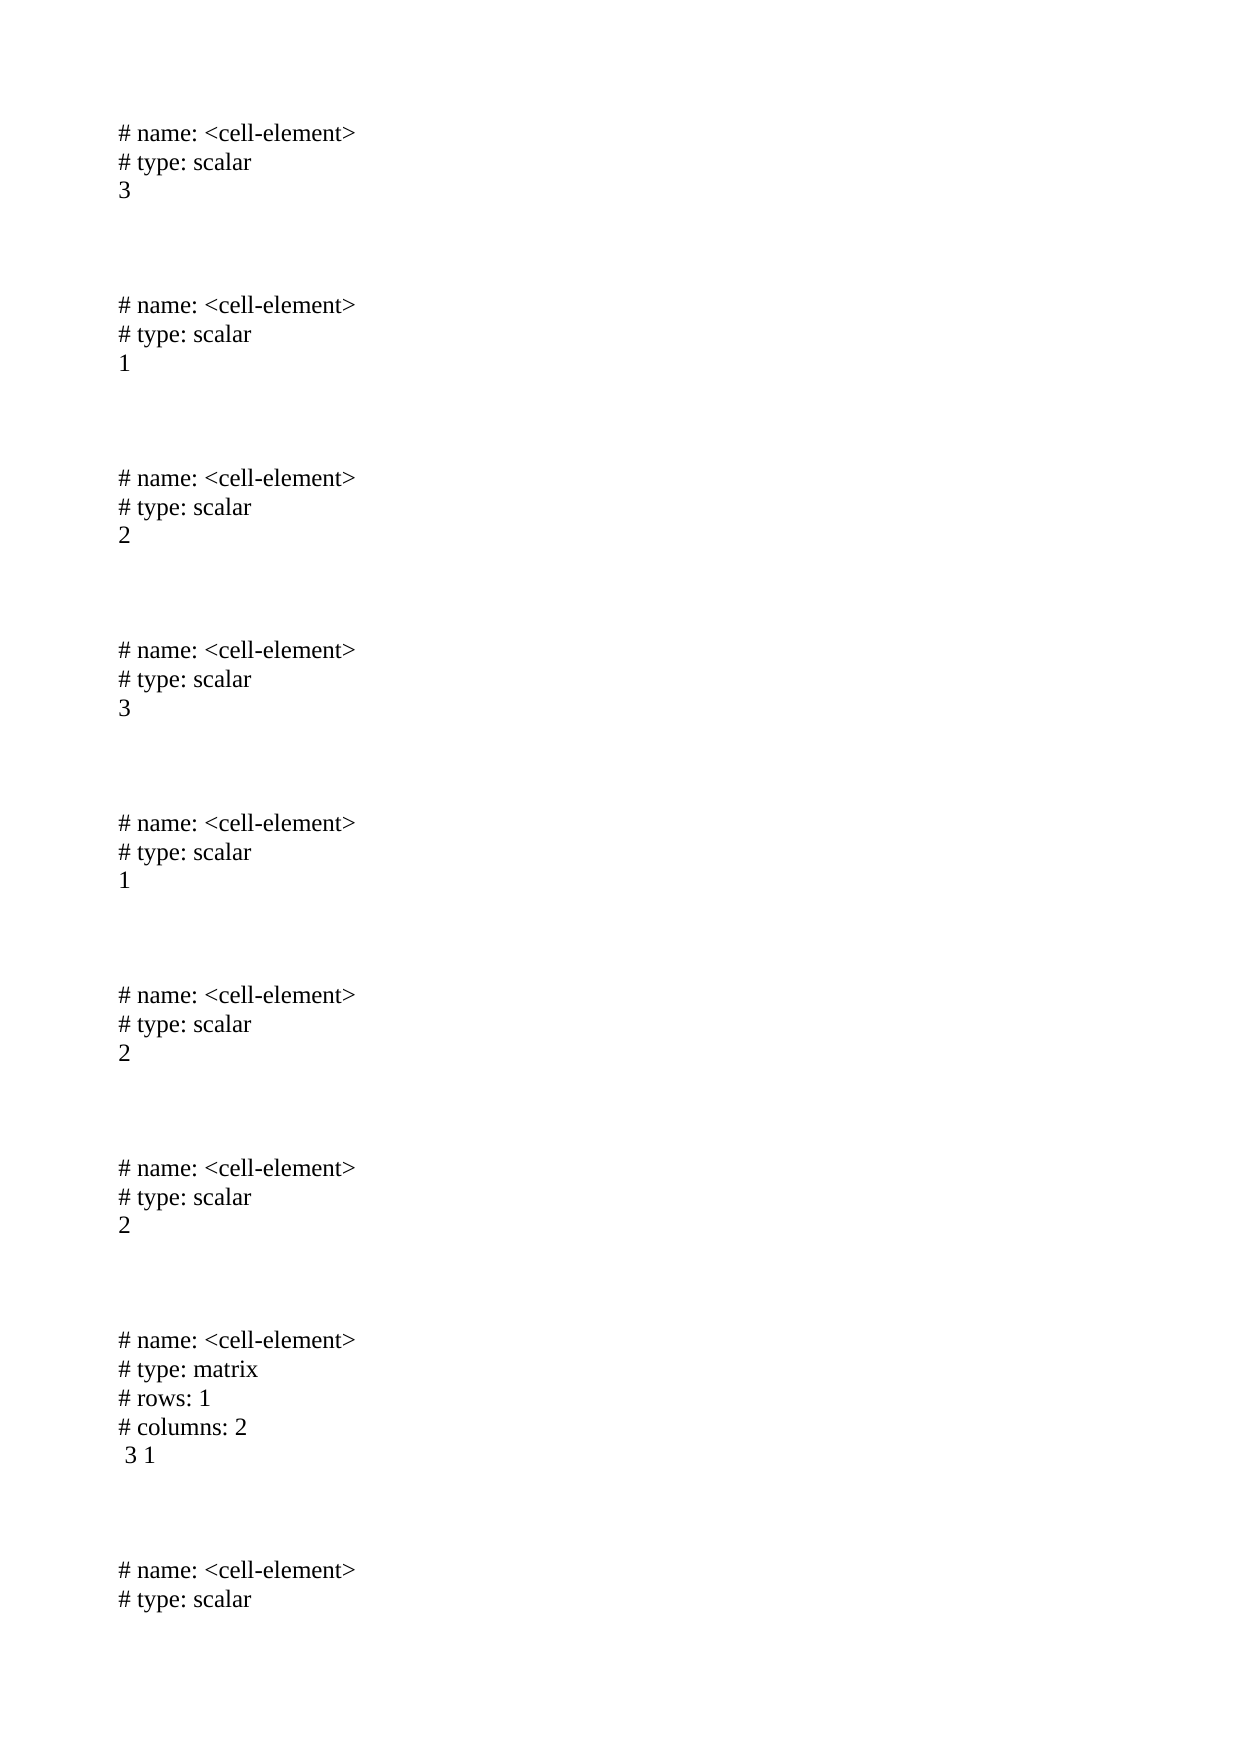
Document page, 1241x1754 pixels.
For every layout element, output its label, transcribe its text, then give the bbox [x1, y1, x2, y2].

text 3 [118, 693, 1122, 722]
text 1 [118, 348, 1122, 377]
text 2 [118, 1211, 1122, 1239]
text # type: scalar [118, 1009, 1122, 1038]
text 1 [118, 866, 1122, 894]
text 3 [118, 176, 1122, 204]
text # type: matrix [118, 1354, 1122, 1383]
text 3 1 [118, 1441, 1122, 1469]
text 2 [118, 521, 1122, 549]
text # name: <cell-element> [118, 1153, 1122, 1182]
text # type: scalar [118, 837, 1122, 866]
text # name: <cell-element> [118, 291, 1122, 319]
text # name: <cell-element> [118, 1326, 1122, 1354]
text # name: <cell-element> [118, 1556, 1122, 1584]
text # type: scalar [118, 1584, 1122, 1613]
text # name: <cell-element> [118, 118, 1122, 147]
text # name: <cell-element> [118, 981, 1122, 1009]
text 2 [118, 1038, 1122, 1067]
text # type: scalar [118, 147, 1122, 176]
text # rows: 1 [118, 1383, 1122, 1412]
text # type: scalar [118, 492, 1122, 521]
text # type: scalar [118, 319, 1122, 348]
text # type: scalar [118, 1182, 1122, 1211]
text # columns: 2 [118, 1412, 1122, 1441]
text # name: <cell-element> [118, 808, 1122, 837]
text # type: scalar [118, 664, 1122, 693]
text # name: <cell-element> [118, 636, 1122, 664]
text # name: <cell-element> [118, 463, 1122, 492]
